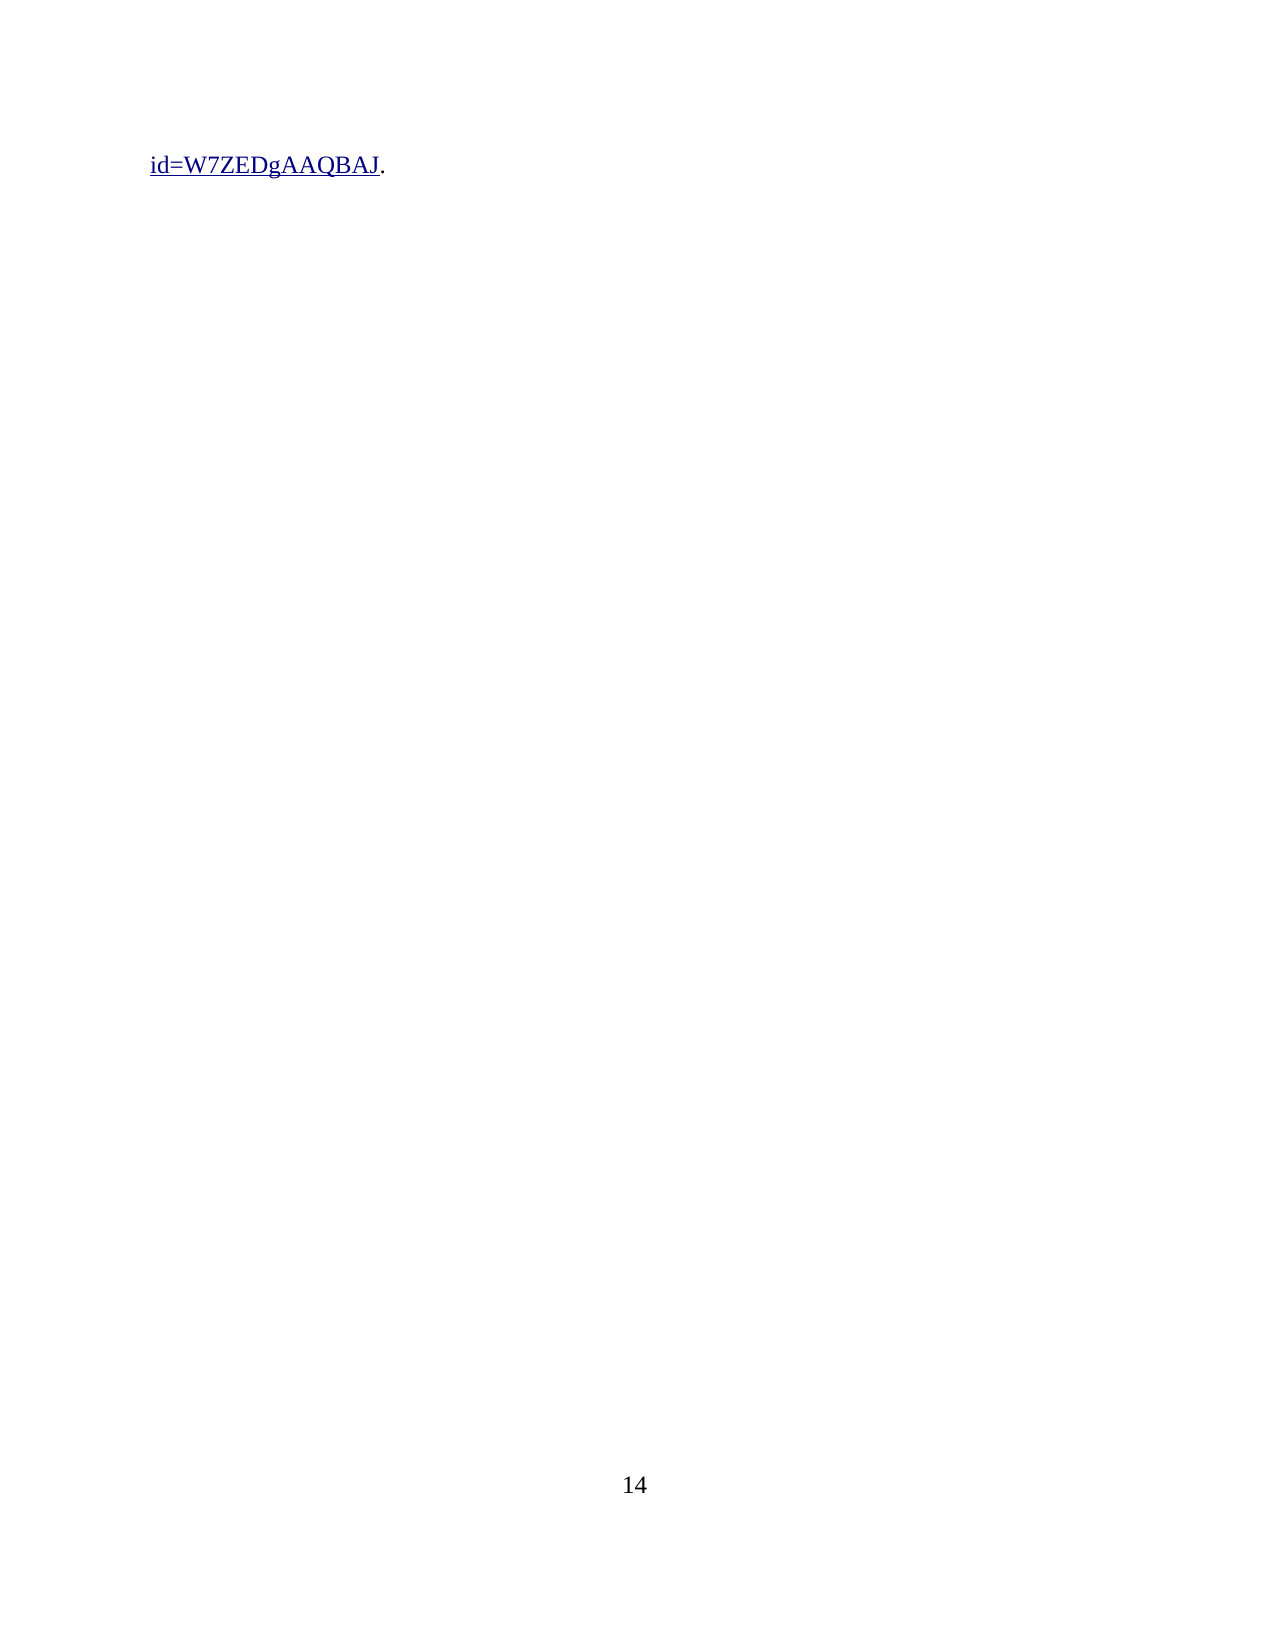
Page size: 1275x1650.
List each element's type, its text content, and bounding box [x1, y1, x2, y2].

text id=W7ZEDgAAQBAJ. [150, 150, 1125, 179]
